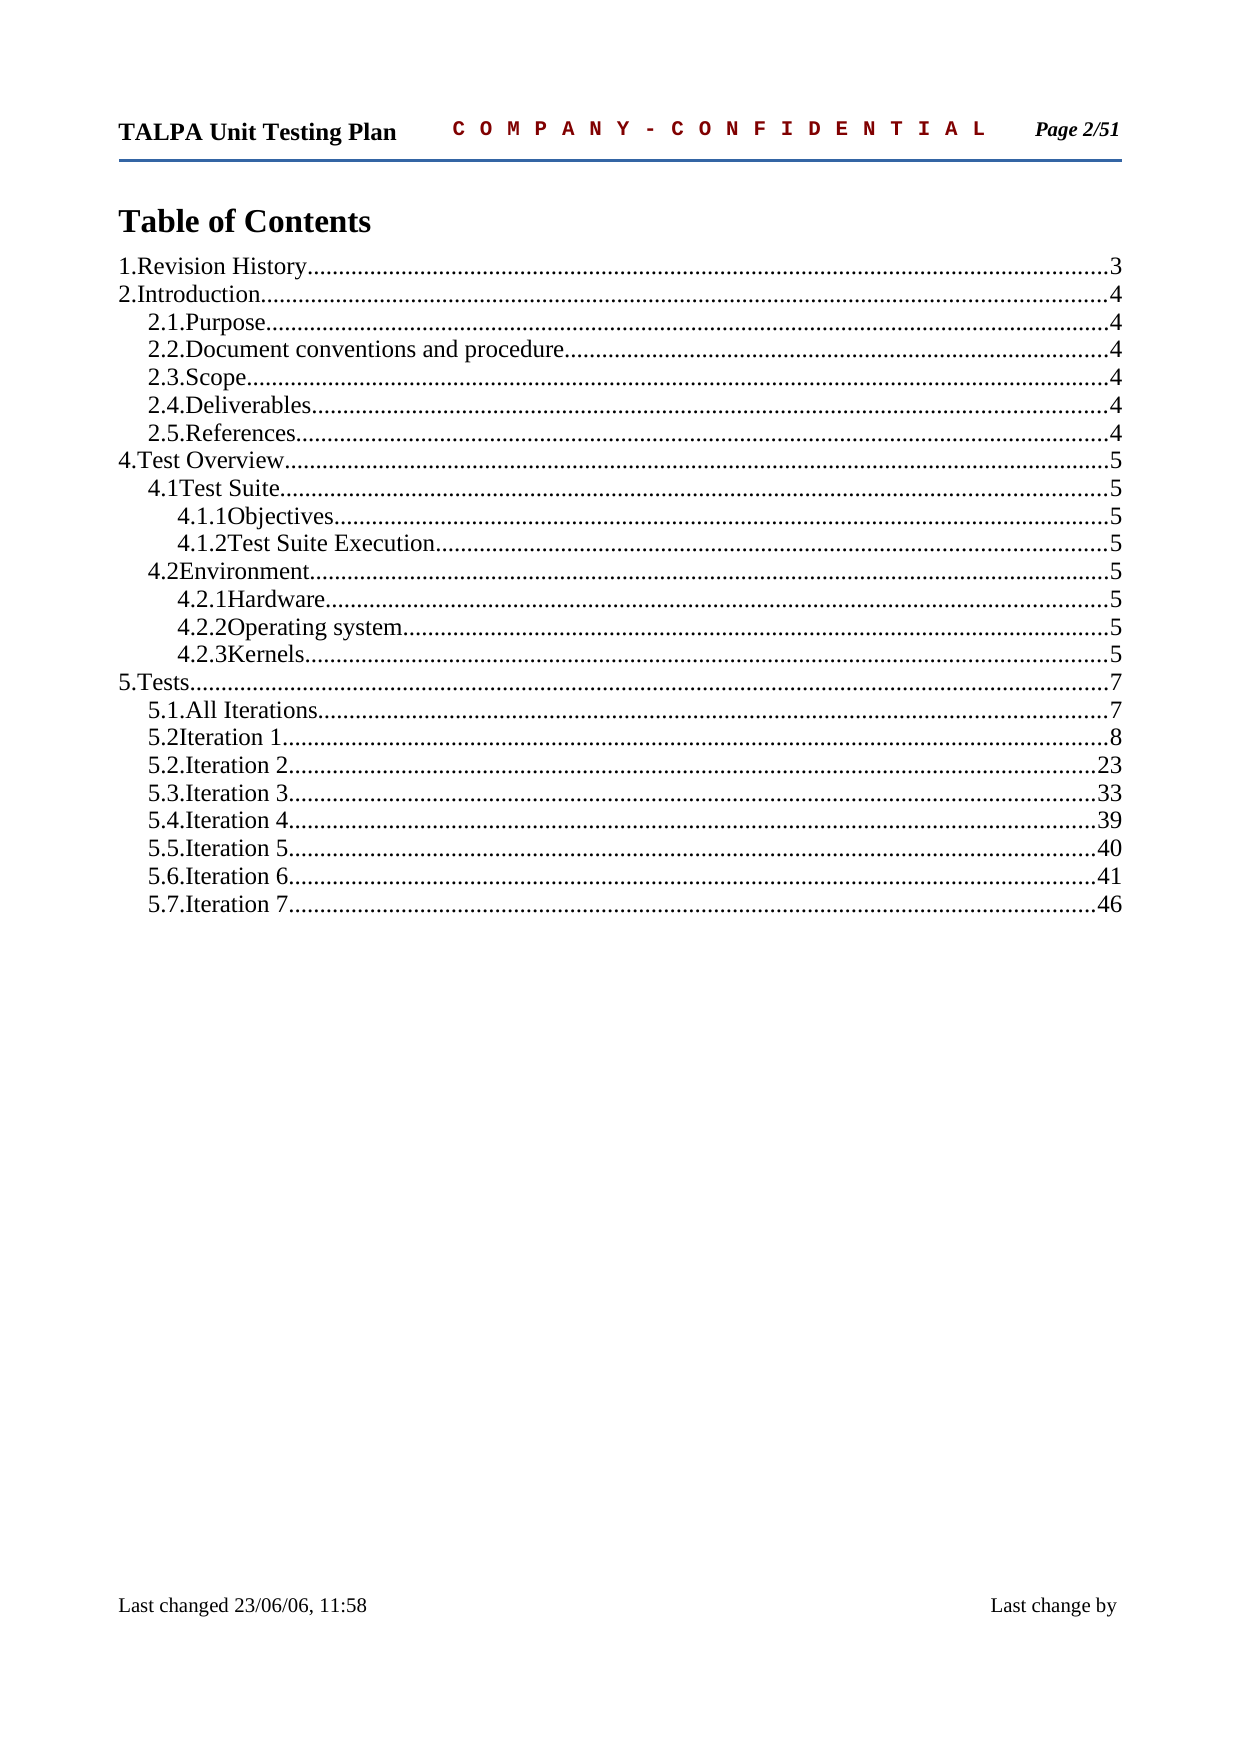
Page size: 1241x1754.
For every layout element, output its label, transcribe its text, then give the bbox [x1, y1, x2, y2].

text 2.1.Purpose 4 [148, 308, 1122, 336]
text 5.3.Iteration 3 33 [148, 779, 1122, 807]
text 5.Tests 7 [118, 668, 1122, 696]
text 5.6.Iteration 6 41 [148, 862, 1122, 890]
text 4.1Test Suite 5 [148, 474, 1122, 502]
text 5.1.All Iterations 7 [148, 696, 1122, 723]
text 2.2.Document conventions and procedure 4 [148, 336, 1122, 363]
text 5.2Iteration 1 8 [148, 723, 1122, 751]
text 4.2.2Operating system 5 [177, 613, 1122, 640]
text 5.5.Iteration 5 40 [148, 834, 1122, 862]
text 2.4.Deliverables 4 [148, 391, 1122, 419]
text 5.2.Iteration 2 23 [148, 751, 1122, 779]
text 2.5.References 4 [148, 419, 1122, 446]
subtitle Table of Contents [118, 203, 1122, 240]
text 4.1.1Objectives 5 [177, 502, 1122, 529]
text 4.Test Overview 5 [118, 446, 1122, 474]
text 2.Introduction 4 [118, 280, 1122, 308]
text 4.2Environment 5 [148, 557, 1122, 585]
text 5.7.Iteration 7 46 [148, 890, 1122, 917]
text 4.1.2Test Suite Execution 5 [177, 529, 1122, 557]
text 5.4.Iteration 4 39 [148, 807, 1122, 834]
text 1.Revision History 3 [118, 252, 1122, 280]
text 4.2.1Hardware 5 [177, 585, 1122, 613]
text 4.2.3Kernels 5 [177, 640, 1122, 668]
text 2.3.Scope 4 [148, 363, 1122, 391]
